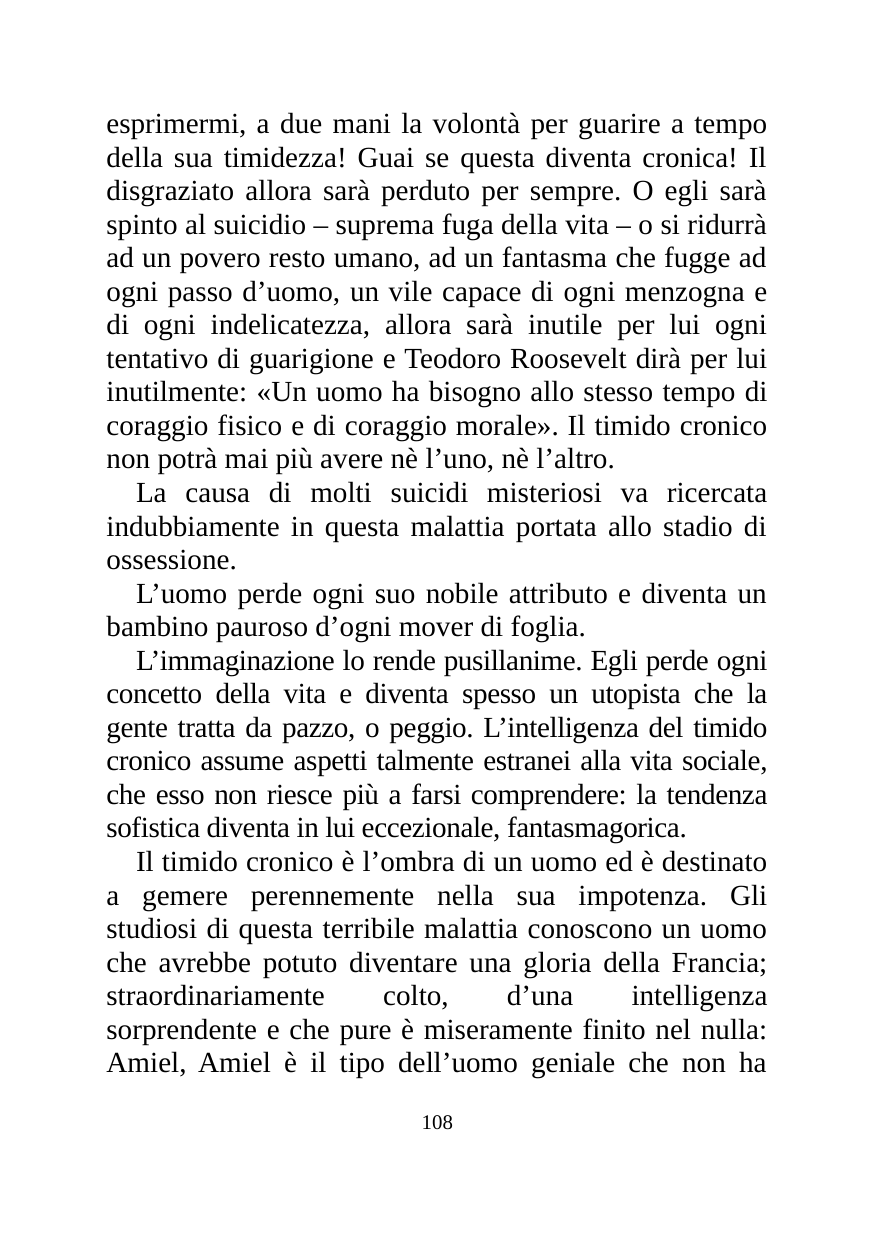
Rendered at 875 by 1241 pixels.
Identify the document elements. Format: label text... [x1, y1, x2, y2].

text L’uomo perde ogni suo nobile attributo e diventa un bambino pauroso d’ogni mover di foglia. [106, 576, 768, 643]
text L’immaginazione lo rende pusillanime. Egli perde ogni concetto della vita e diventa spesso un utopista che la gente tratta da pazzo, o peggio. L’intelligenza del timido cronico assume aspetti talmente estranei alla vita sociale, che esso non riesce più a farsi comprendere: la tendenza sofistica diventa in lui eccezionale, fantasmagorica. [106, 643, 768, 844]
text esprimermi, a due mani la volontà per guarire a tempo della sua timidezza! Guai se questa diventa cronica! Il disgraziato allora sarà perduto per sempre. O egli sarà spinto al suicidio – suprema fuga della vita – o si ridurrà ad un povero resto umano, ad un fantasma che fugge ad ogni passo d’uomo, un vile capace di ogni menzogna e di ogni indelicatezza, allora sarà inutile per lui ogni tentativo di guarigione e Teodoro Roosevelt dirà per lui inutilmente: «Un uomo ha bisogno allo stesso tempo di coraggio fisico e di coraggio morale». Il timido cronico non potrà mai più avere nè l’uno, nè l’altro. [106, 106, 768, 475]
text Il timido cronico è l’ombra di un uomo ed è destinato a gemere perennemente nella sua impotenza. Gli studiosi di questa terribile malattia conoscono un uomo che avrebbe potuto diventare una gloria della Francia; straordinariamente colto, d’una intelligenza sorprendente e che pure è miseramente finito nel nulla: Amiel, Amiel è il tipo dell’uomo geniale che non ha [106, 844, 768, 1079]
text La causa di molti suicidi misteriosi va ricercata indubbiamente in questa malattia portata allo stadio di ossessione. [106, 475, 768, 576]
